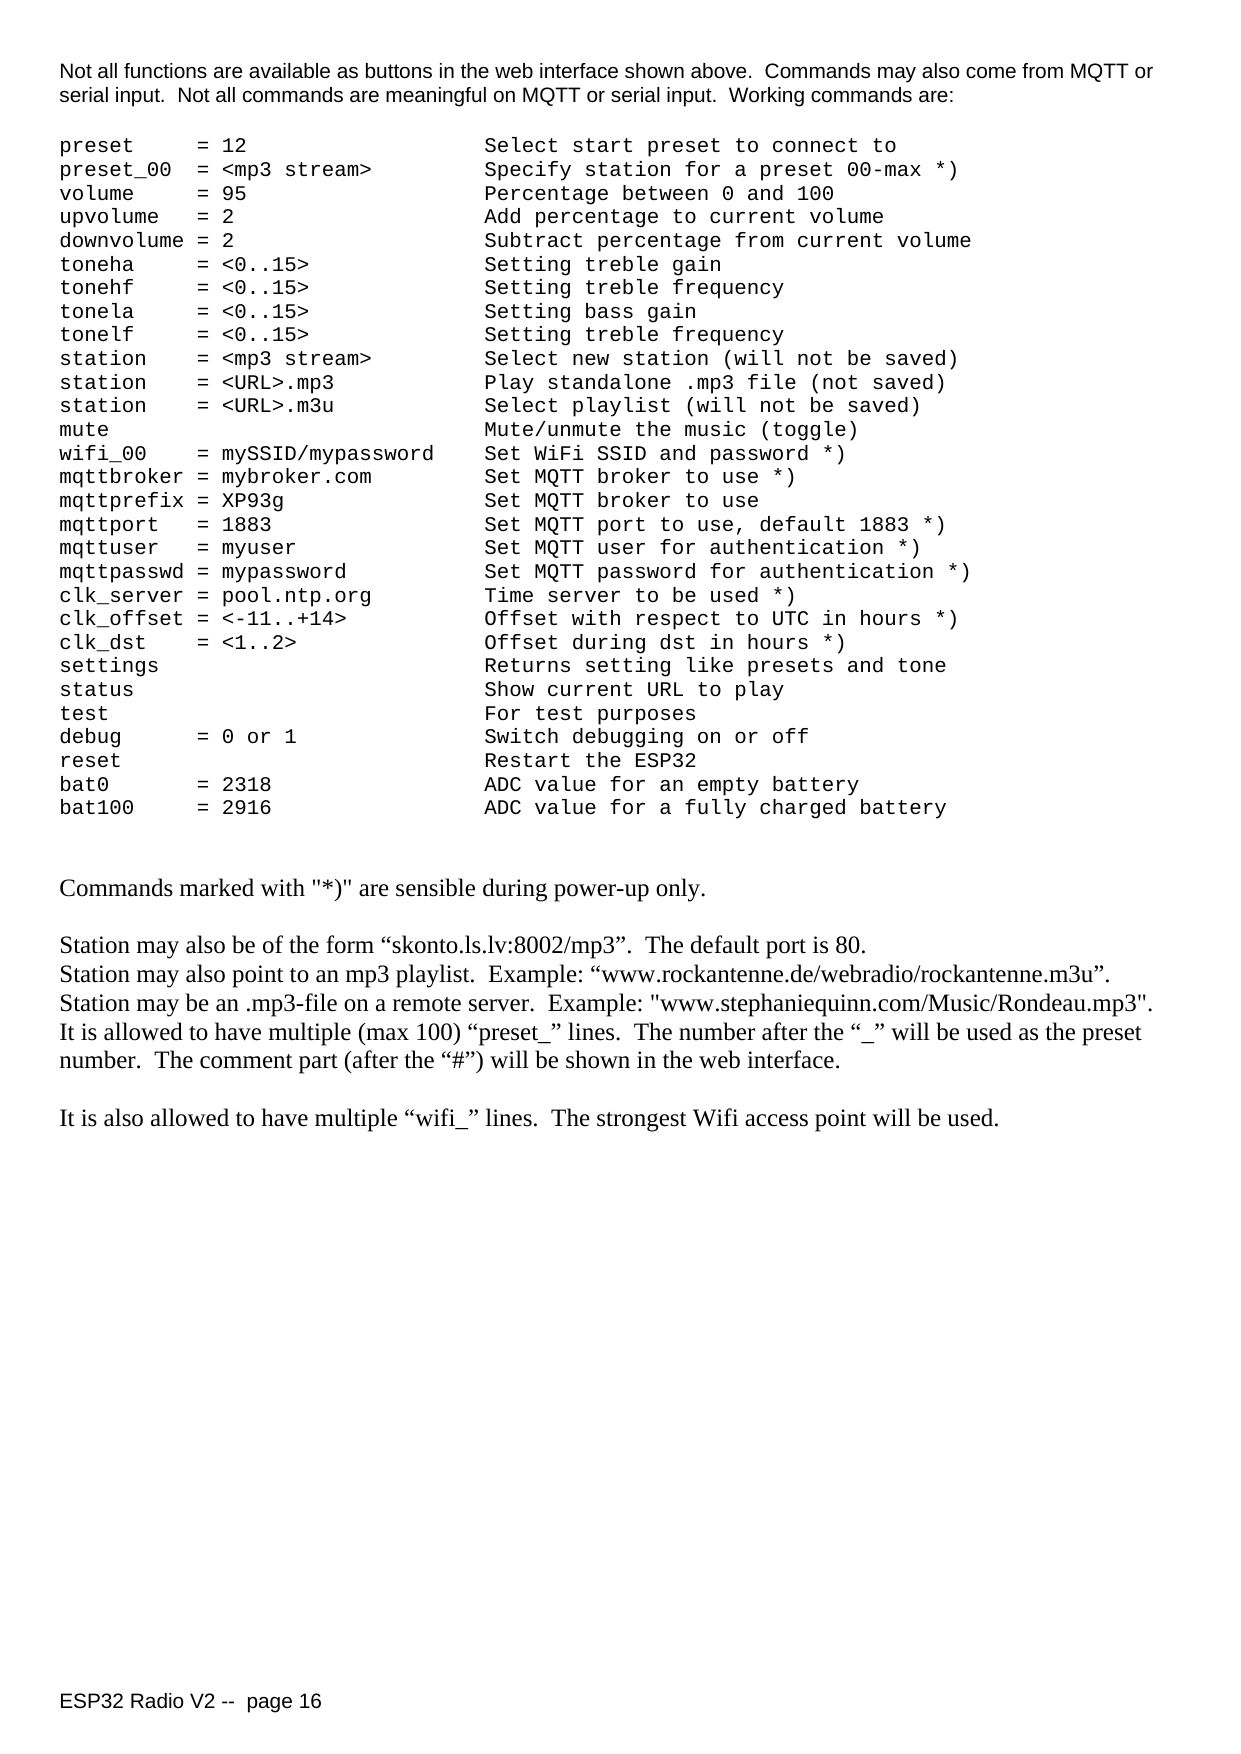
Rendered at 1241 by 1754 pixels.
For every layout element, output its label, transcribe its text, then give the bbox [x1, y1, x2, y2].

text reset Restart the ESP32 [59, 750, 1181, 774]
text preset_00 = <mp3 stream> Specify station for a preset 00-max *) [59, 159, 1181, 183]
text mqttport = 1883 Set MQTT port to use, default 1883 *) [59, 514, 1181, 537]
text Station may also point to an mp3 playlist. Example: “www.rockantenne.de/webradio/rockantenne.m3u”. [59, 959, 1181, 988]
text downvolume = 2 Subtract percentage from current volume [59, 230, 1181, 253]
text Station may be an .mp3-file on a remote server. Example: "www.stephaniequinn.com/Music/Rondeau.mp3". [59, 988, 1181, 1017]
text station = <URL>.m3u Select playlist (will not be saved) [59, 395, 1181, 419]
text tonela = <0..15> Setting bass gain [59, 301, 1181, 324]
text Not all functions are available as buttons in the web interface shown above. Commands may also come from MQTT or serial input. Not all commands are meaningful on MQTT or serial input. Working commands are: [59, 59, 1181, 107]
text preset = 12 Select start preset to connect to [59, 135, 1181, 159]
text test For test purposes [59, 703, 1181, 726]
text bat100 = 2916 ADC value for a fully charged battery [59, 797, 1181, 821]
text status Show current URL to play [59, 679, 1181, 703]
text upvolume = 2 Add percentage to current volume [59, 206, 1181, 230]
text tonelf = <0..15> Setting treble frequency [59, 324, 1181, 348]
text station = <mp3 stream> Select new station (will not be saved) [59, 348, 1181, 372]
text bat0 = 2318 ADC value for an empty battery [59, 774, 1181, 797]
text toneha = <0..15> Setting treble gain [59, 253, 1181, 277]
text debug = 0 or 1 Switch debugging on or off [59, 726, 1181, 750]
text mqttuser = myuser Set MQTT user for authentication *) [59, 537, 1181, 561]
text mute Mute/unmute the music (toggle) [59, 419, 1181, 443]
text Commands marked with "*)" are sensible during power-up only. [59, 873, 1181, 902]
text mqttpasswd = mypassword Set MQTT password for authentication *) [59, 561, 1181, 584]
text Station may also be of the form “skonto.ls.lv:8002/mp3”. The default port is 80. [59, 931, 1181, 959]
text It is allowed to have multiple (max 100) “preset_” lines. The number after the “_” will be used as the preset number. The comment part (after the “#”) will be shown in the web interface. [59, 1017, 1181, 1103]
text settings Returns setting like presets and tone [59, 656, 1181, 679]
text mqttbroker = mybroker.com Set MQTT broker to use *) [59, 466, 1181, 490]
text mqttprefix = XP93g Set MQTT broker to use [59, 490, 1181, 514]
text It is also allowed to have multiple “wifi_” lines. The strongest Wifi access point will be used. [59, 1103, 1181, 1132]
text clk_dst = <1..2> Offset during dst in hours *) [59, 632, 1181, 656]
text clk_server = pool.ntp.org Time server to be used *) [59, 584, 1181, 608]
text station = <URL>.mp3 Play standalone .mp3 file (not saved) [59, 372, 1181, 395]
text tonehf = <0..15> Setting treble frequency [59, 277, 1181, 301]
text clk_offset = <-11..+14> Offset with respect to UTC in hours *) [59, 608, 1181, 632]
text wifi_00 = mySSID/mypassword Set WiFi SSID and password *) [59, 443, 1181, 466]
text volume = 95 Percentage between 0 and 100 [59, 183, 1181, 206]
